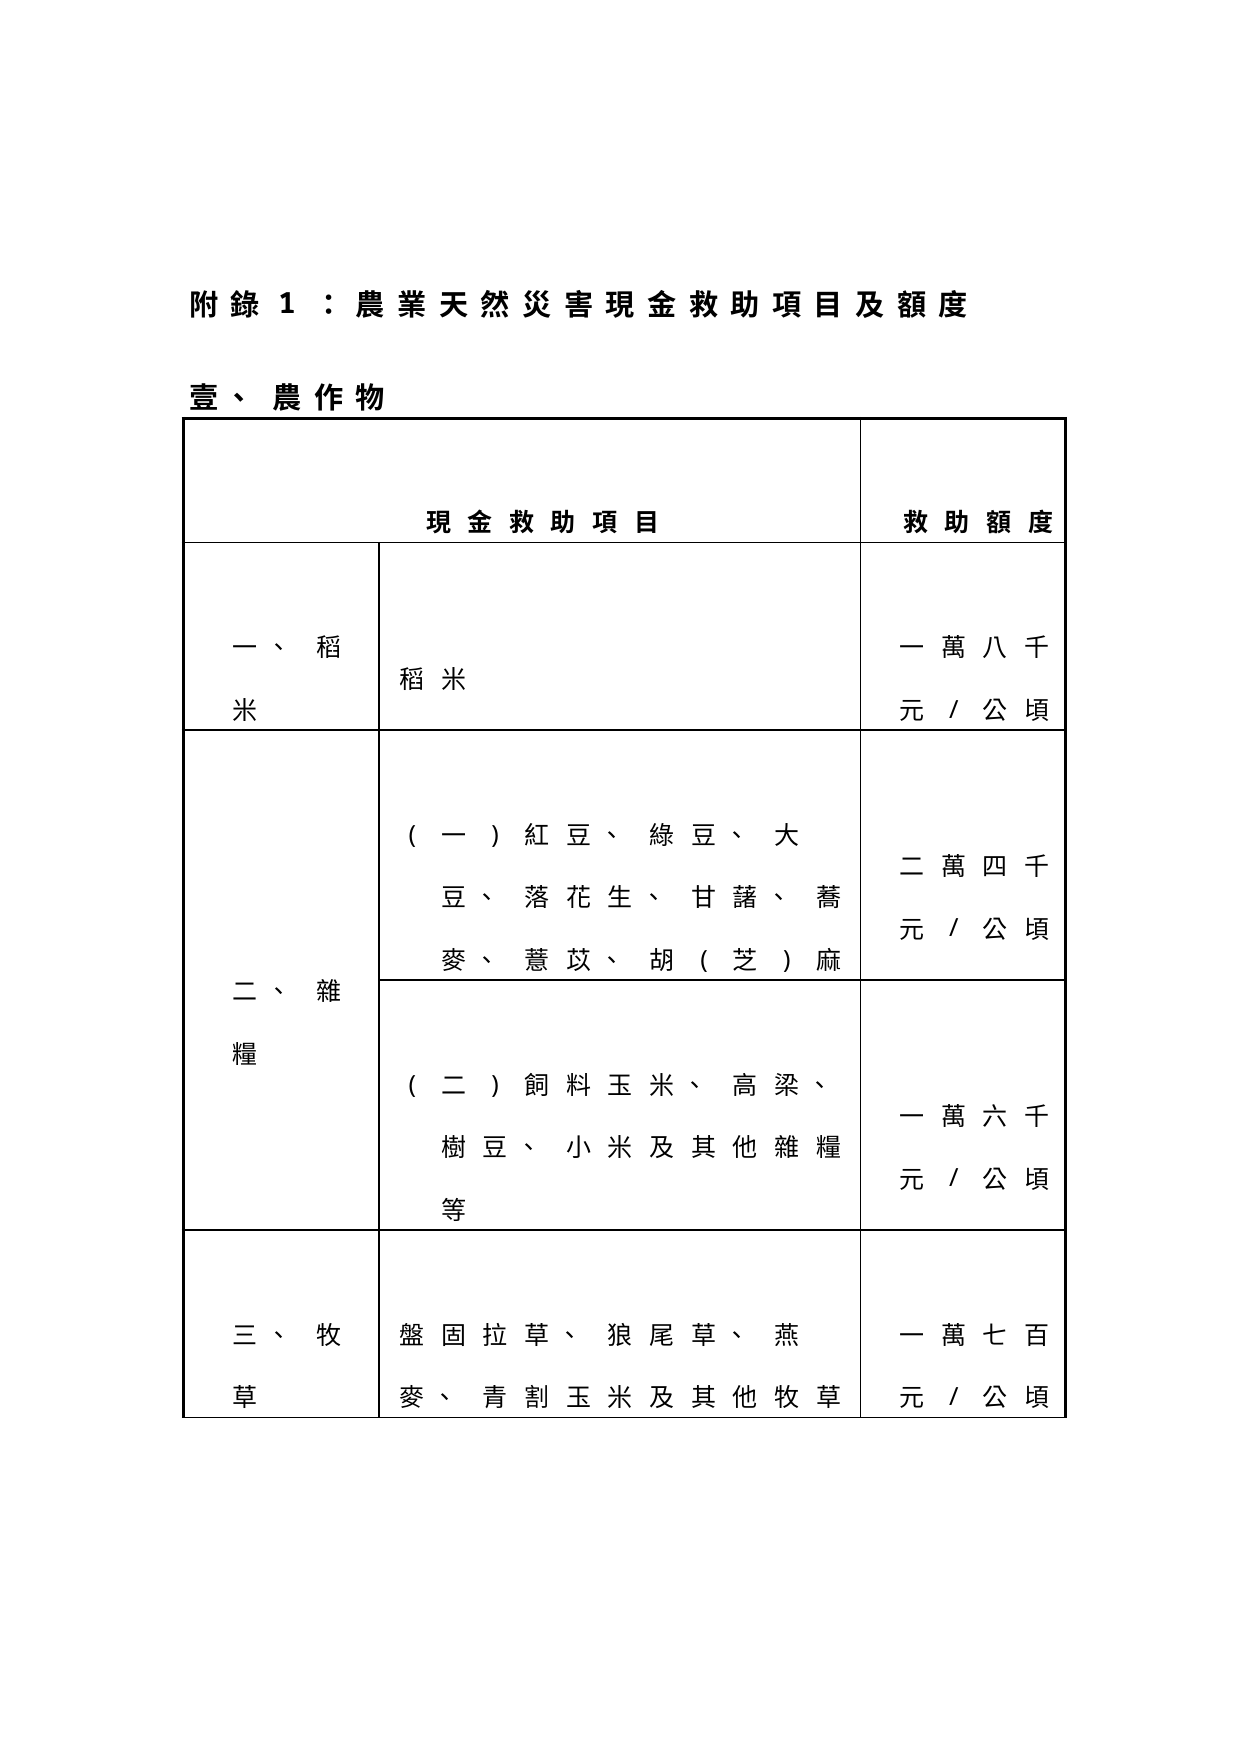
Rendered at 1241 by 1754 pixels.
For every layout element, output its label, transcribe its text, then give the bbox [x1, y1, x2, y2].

text 壹、農作物 [183, 354, 1058, 417]
table_cell 一萬八千元/公頃 [861, 543, 1064, 729]
text 附錄1：農業天然災害現金救助項目及額度 [183, 229, 1058, 354]
table_cell 一萬七百元/公頃 [861, 1231, 1064, 1417]
table_cell 二萬四千元/公頃 [861, 731, 1064, 979]
table_cell 三、牧草 [185, 1231, 378, 1417]
table_header 現金救助項目 [185, 420, 860, 542]
table_cell 稻米 [380, 543, 860, 729]
table_cell 二、雜糧 [185, 731, 378, 1229]
table_header 救助額度 [861, 420, 1064, 542]
table_cell (二)飼料玉米、高梁、樹豆、小米及其他雜糧等 [380, 981, 860, 1229]
table_cell 盤固拉草、狼尾草、燕麥、青割玉米及其他牧草 [380, 1231, 860, 1417]
table_cell 一萬六千元/公頃 [861, 981, 1064, 1229]
table_cell 一、稻米 [185, 543, 378, 729]
table_cell (一)紅豆、綠豆、大豆、落花生、甘藷、蕎麥、薏苡、胡(芝)麻 [380, 731, 860, 979]
